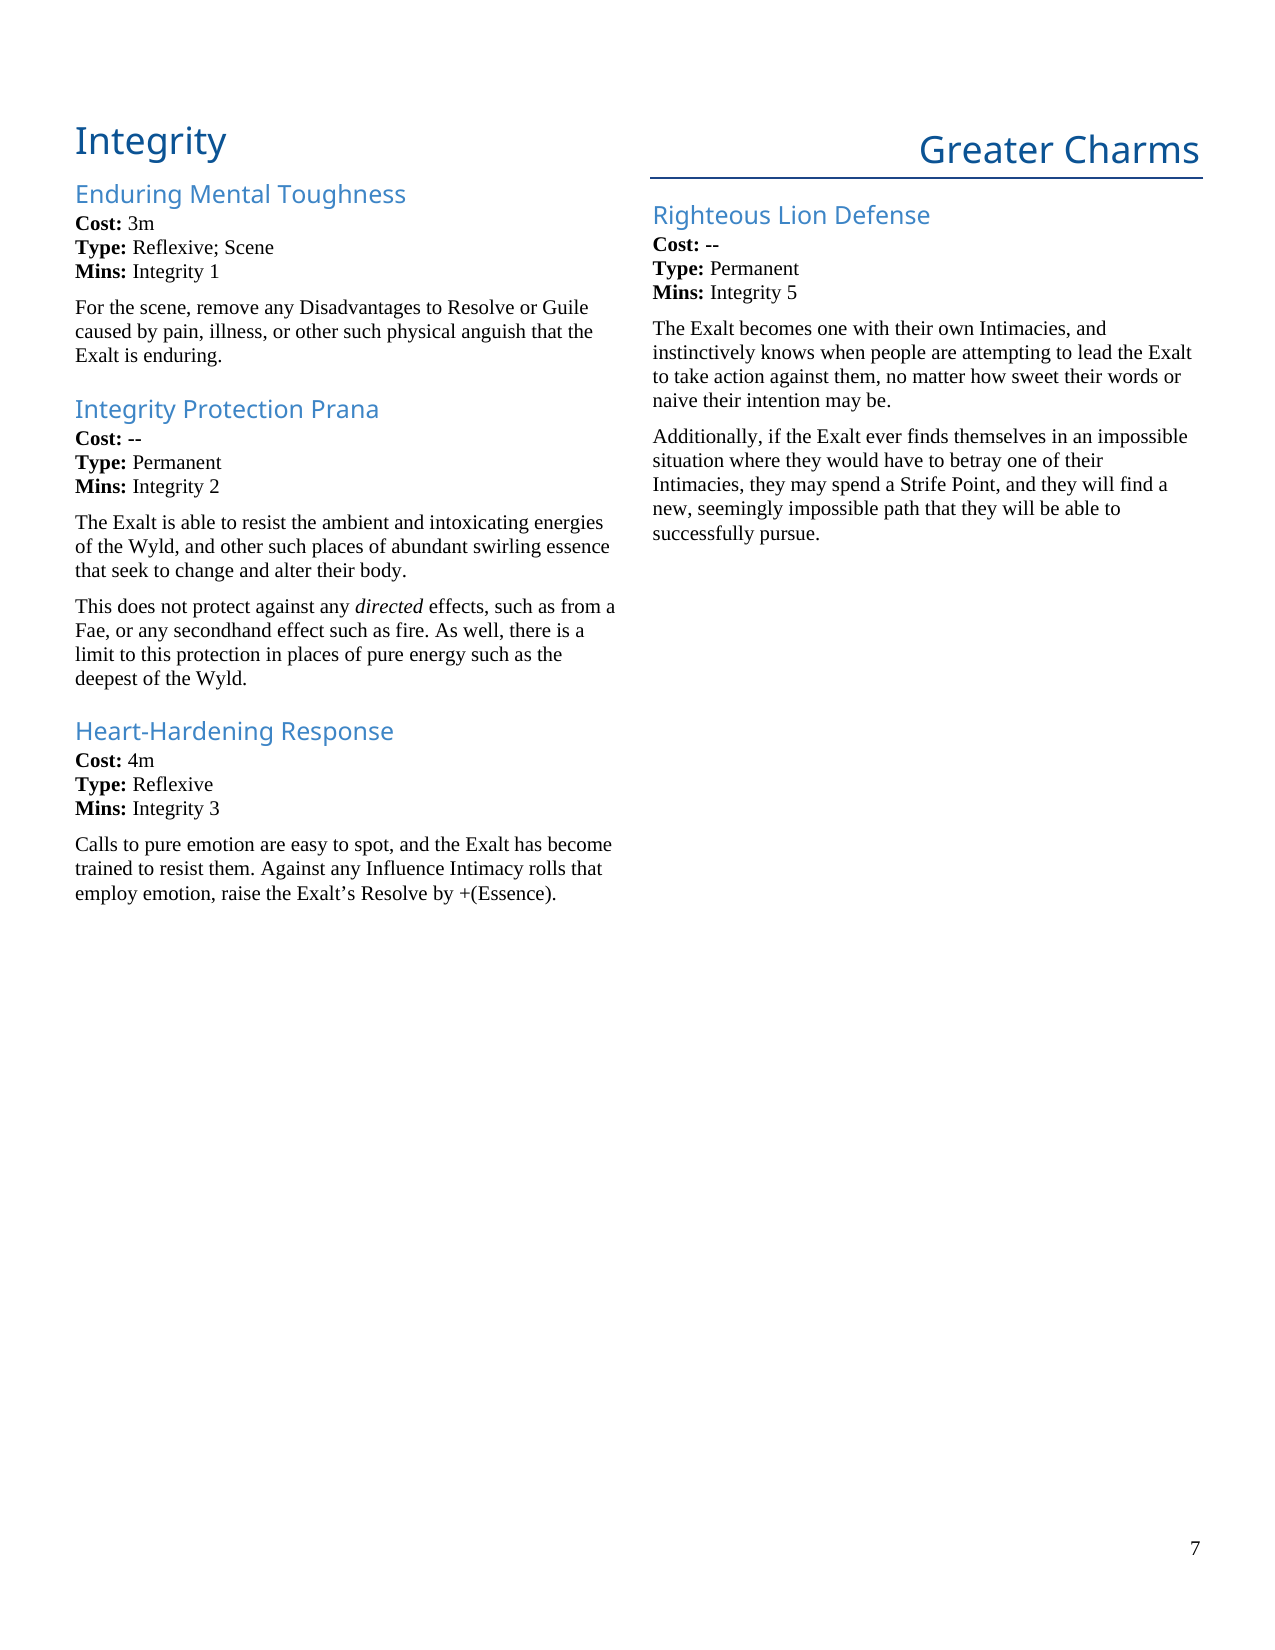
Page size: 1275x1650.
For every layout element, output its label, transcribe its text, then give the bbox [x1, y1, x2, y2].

subtitle Righteous Lion Defense [652, 198, 1200, 232]
text Cost: 4m Type: Reflexive Mins: Integrity 3 [75, 748, 622, 820]
text For the scene, remove any Disadvantages to Resolve or Guile caused by pain, illness, or other such physical anguish that the Exalt is enduring. [75, 295, 622, 367]
text Additionally, if the Exalt ever finds themselves in an impossible situation where they would have to betray one of their Intimacies, they may spend a Strife Point, and they will find a new, seemingly impossible path that they will be able to successfully pursue. [652, 424, 1200, 544]
subtitle Integrity Protection Prana [75, 391, 622, 426]
subtitle Greater Charms [649, 120, 1203, 179]
text This does not protect against any directed effects, such as from a Fae, or any secondhand effect such as fire. As well, there is a limit to this protection in places of pure energy such as the deepest of the Wyld. [75, 594, 622, 690]
subtitle Integrity [75, 114, 622, 165]
text Cost: -- Type: Permanent Mins: Integrity 5 [652, 232, 1200, 304]
text The Exalt becomes one with their own Intimacies, and instinctively knows when people are attempting to lead the Exalt to take action against them, no matter how sweet their words or naive their intention may be. [652, 316, 1200, 412]
text Calls to pure emotion are easy to spot, and the Exalt has become trained to resist them. Against any Influence Intimacy rolls that employ emotion, raise the Exalt’s Resolve by +(Essence). [75, 832, 622, 904]
subtitle Heart-Hardening Response [75, 714, 622, 748]
subtitle Enduring Mental Toughness [75, 177, 622, 211]
text Cost: -- Type: Permanent Mins: Integrity 2 [75, 426, 622, 498]
text The Exalt is able to resist the ambient and intoxicating energies of the Wyld, and other such places of abundant swirling essence that seek to change and alter their body. [75, 510, 622, 582]
text Cost: 3m Type: Reflexive; Scene Mins: Integrity 1 [75, 211, 622, 283]
